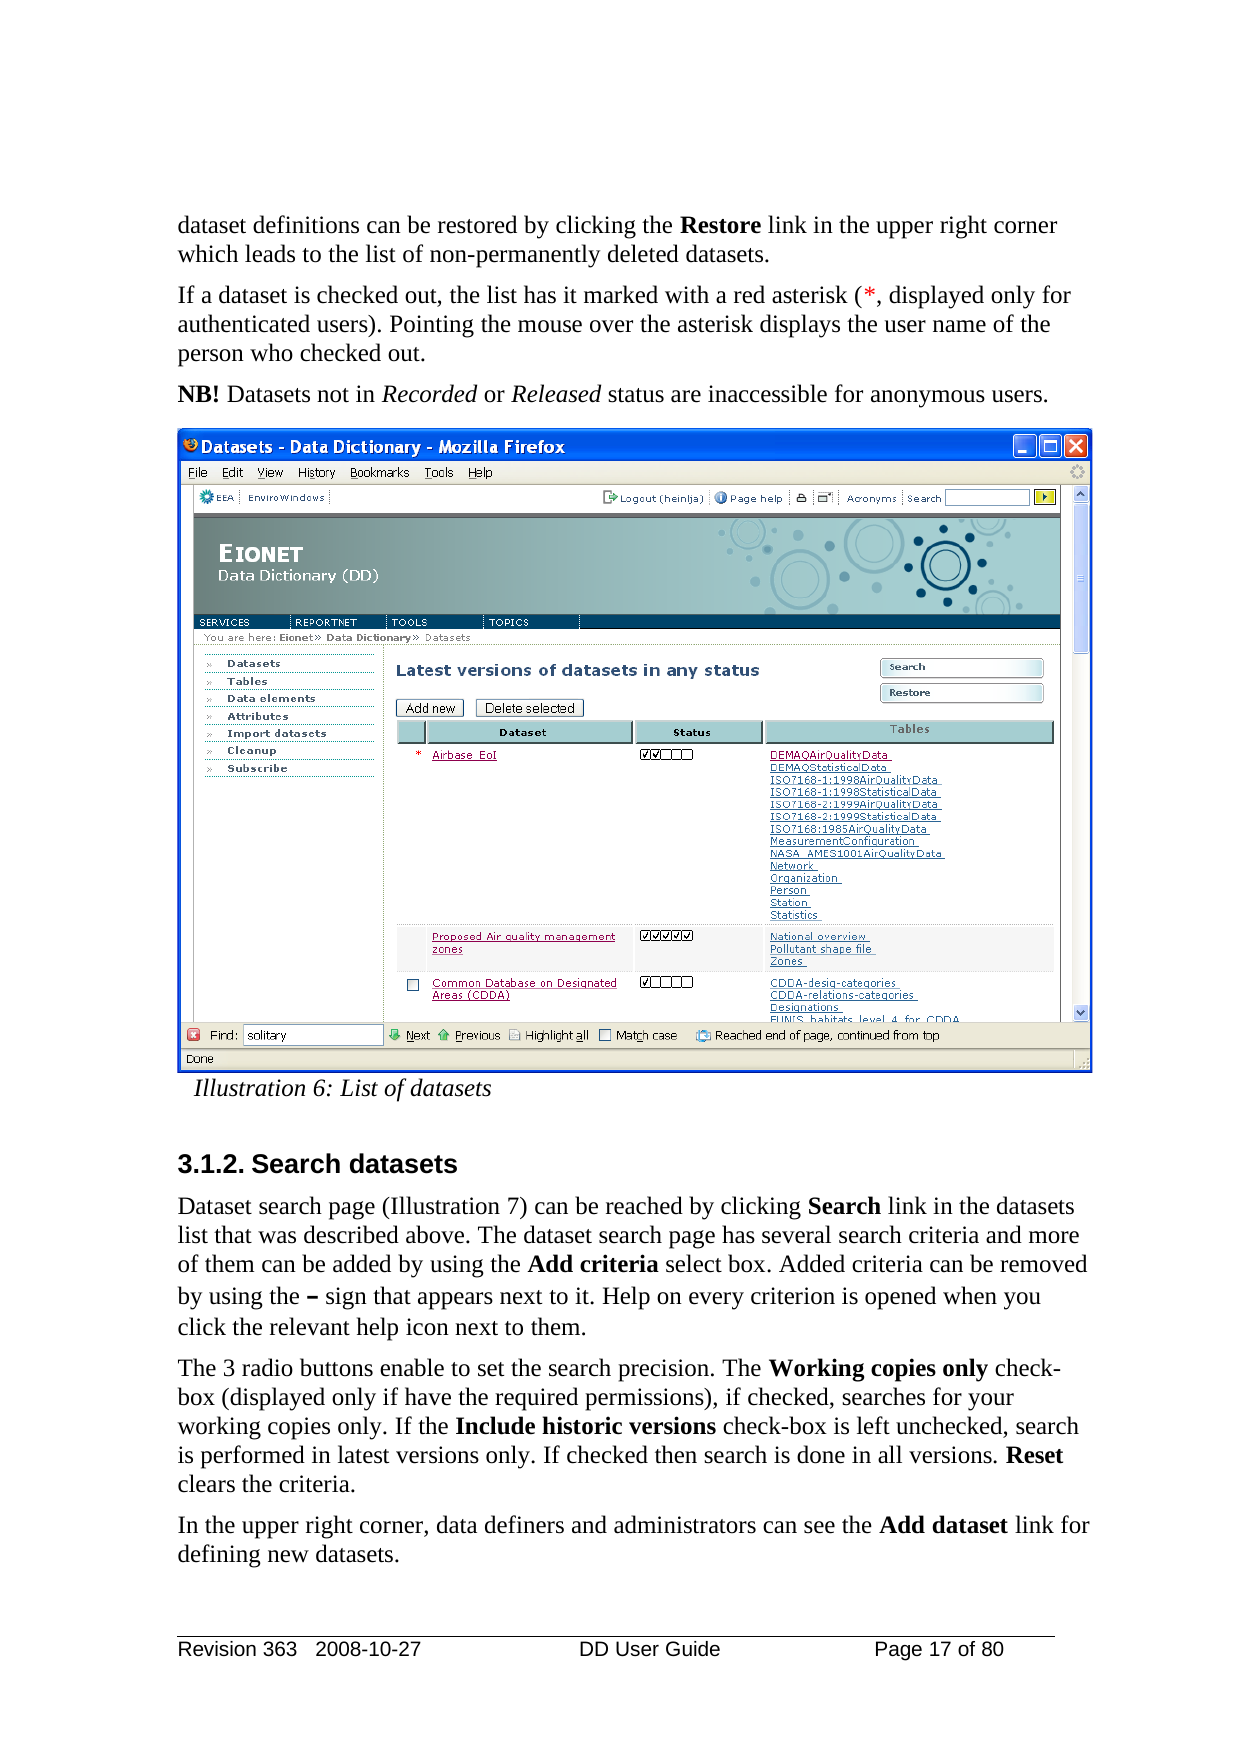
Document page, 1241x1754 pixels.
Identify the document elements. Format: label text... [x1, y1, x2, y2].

text dataset definitions can be restored by clicking the Restore link in the upper right corner which leads to the list of non-permanently deleted datasets. [177, 210, 1092, 268]
picture [177, 428, 1093, 1073]
text The 3 radio buttons enable to set the search precision. The Working copies only check-box (displayed only if have the required permissions), if checked, searches for your working copies only. If the Include historic versions check-box is left unchecked, search is performed in latest versions only. If checked then search is done in all versions. Reset clears the criteria. [177, 1353, 1092, 1498]
text Dataset search page (Illustration 7) can be reached by clicking Search link in the datasets list that was described above. The dataset search page has several search criteria and more of them can be added by using the Add criteria select box. Added criteria can be removed by using the – sign that appears next to it. Help on every criterion is opened when you click the relevant help icon next to them. [177, 1191, 1092, 1341]
subtitle Search datasets [177, 1148, 1092, 1179]
text If a dataset is checked out, the list has it marked with a red asterisk (*, displayed only for authenticated users). Pointing the mouse over the asterisk displays the user name of the person who checked out. [177, 280, 1092, 367]
text In the upper right corner, data definers and administrators can see the Add dataset link for defining new datasets. [177, 1510, 1092, 1568]
text NB! Datasets not in Recorded or Released status are inaccessible for anonymous users. [177, 379, 1092, 408]
text Illustration 6: List of datasets [194, 1073, 1076, 1102]
